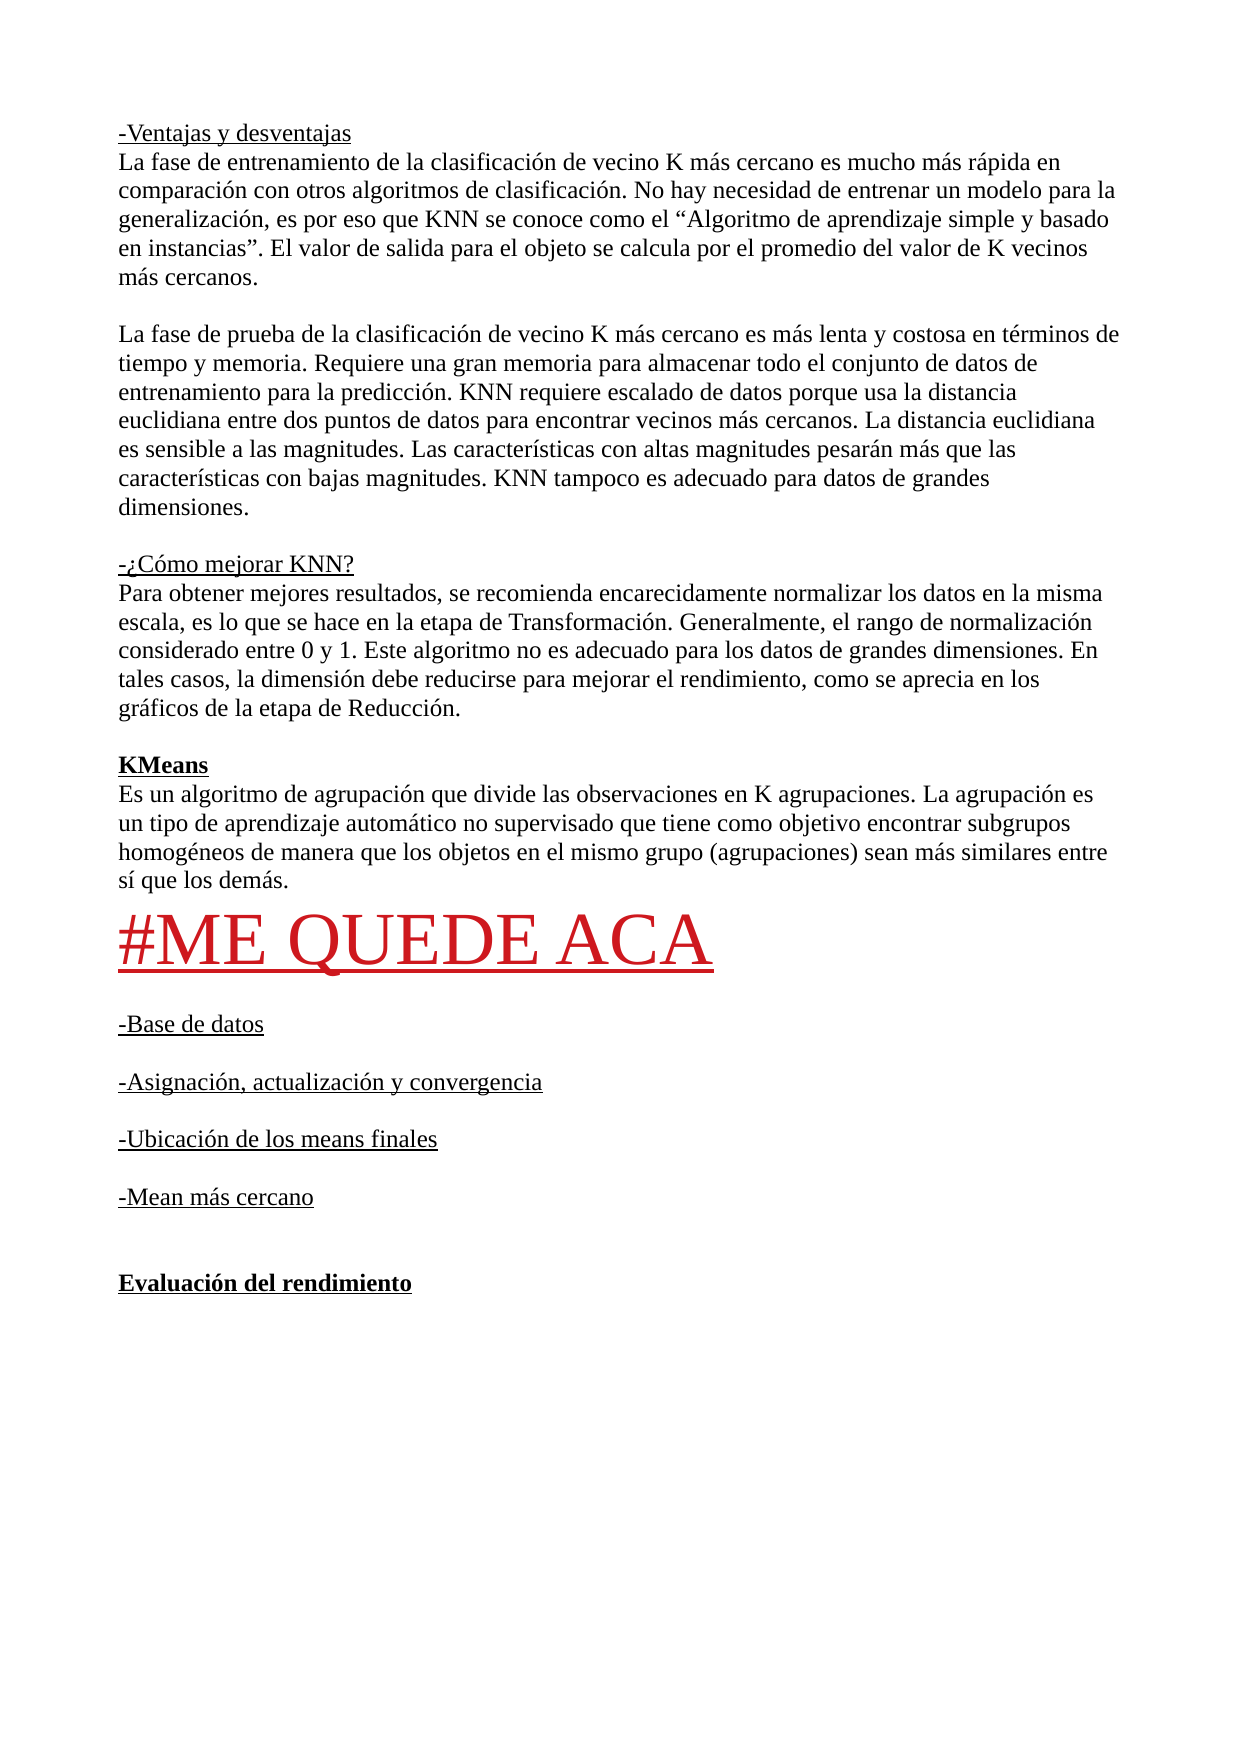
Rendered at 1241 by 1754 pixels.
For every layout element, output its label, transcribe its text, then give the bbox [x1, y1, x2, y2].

text -Ubicación de los means finales [118, 1124, 1122, 1153]
text -Base de datos [118, 1009, 1122, 1038]
text Evaluación del rendimiento [118, 1268, 1122, 1297]
text La fase de entrenamiento de la clasificación de vecino K más cercano es mucho más rápida en comparación con otros algoritmos de clasificación. No hay necesidad de entrenar un modelo para la generalización, es por eso que KNN se conoce como el “Algoritmo de aprendizaje simple y basado en instancias”. El valor de salida para el objeto se calcula por el promedio del valor de K vecinos más cercanos. [118, 147, 1122, 291]
text Para obtener mejores resultados, se recomienda encarecidamente normalizar los datos en la misma escala, es lo que se hace en la etapa de Transformación. Generalmente, el rango de normalización considerado entre 0 y 1. Este algoritmo no es adecuado para los datos de grandes dimensiones. En tales casos, la dimensión debe reducirse para mejorar el rendimiento, como se aprecia en los gráficos de la etapa de Reducción. [118, 578, 1122, 722]
text La fase de prueba de la clasificación de vecino K más cercano es más lenta y costosa en términos de tiempo y memoria. Requiere una gran memoria para almacenar todo el conjunto de datos de entrenamiento para la predicción. KNN requiere escalado de datos porque usa la distancia euclidiana entre dos puntos de datos para encontrar vecinos más cercanos. La distancia euclidiana es sensible a las magnitudes. Las características con altas magnitudes pesarán más que las características con bajas magnitudes. KNN tampoco es adecuado para datos de grandes dimensiones. [118, 319, 1122, 521]
text Es un algoritmo de agrupación que divide las observaciones en K agrupaciones. La agrupación es un tipo de aprendizaje automático no supervisado que tiene como objetivo encontrar subgrupos homogéneos de manera que los objetos en el mismo grupo (agrupaciones) sean más similares entre sí que los demás. [118, 779, 1122, 894]
text -Mean más cercano [118, 1182, 1122, 1211]
text -Ventajas y desventajas [118, 118, 1122, 147]
text KMeans [118, 751, 1122, 779]
text -Asignación, actualización y convergencia [118, 1067, 1122, 1096]
text #ME QUEDE ACA [118, 894, 1122, 981]
text -¿Cómo mejorar KNN? [118, 549, 1122, 578]
